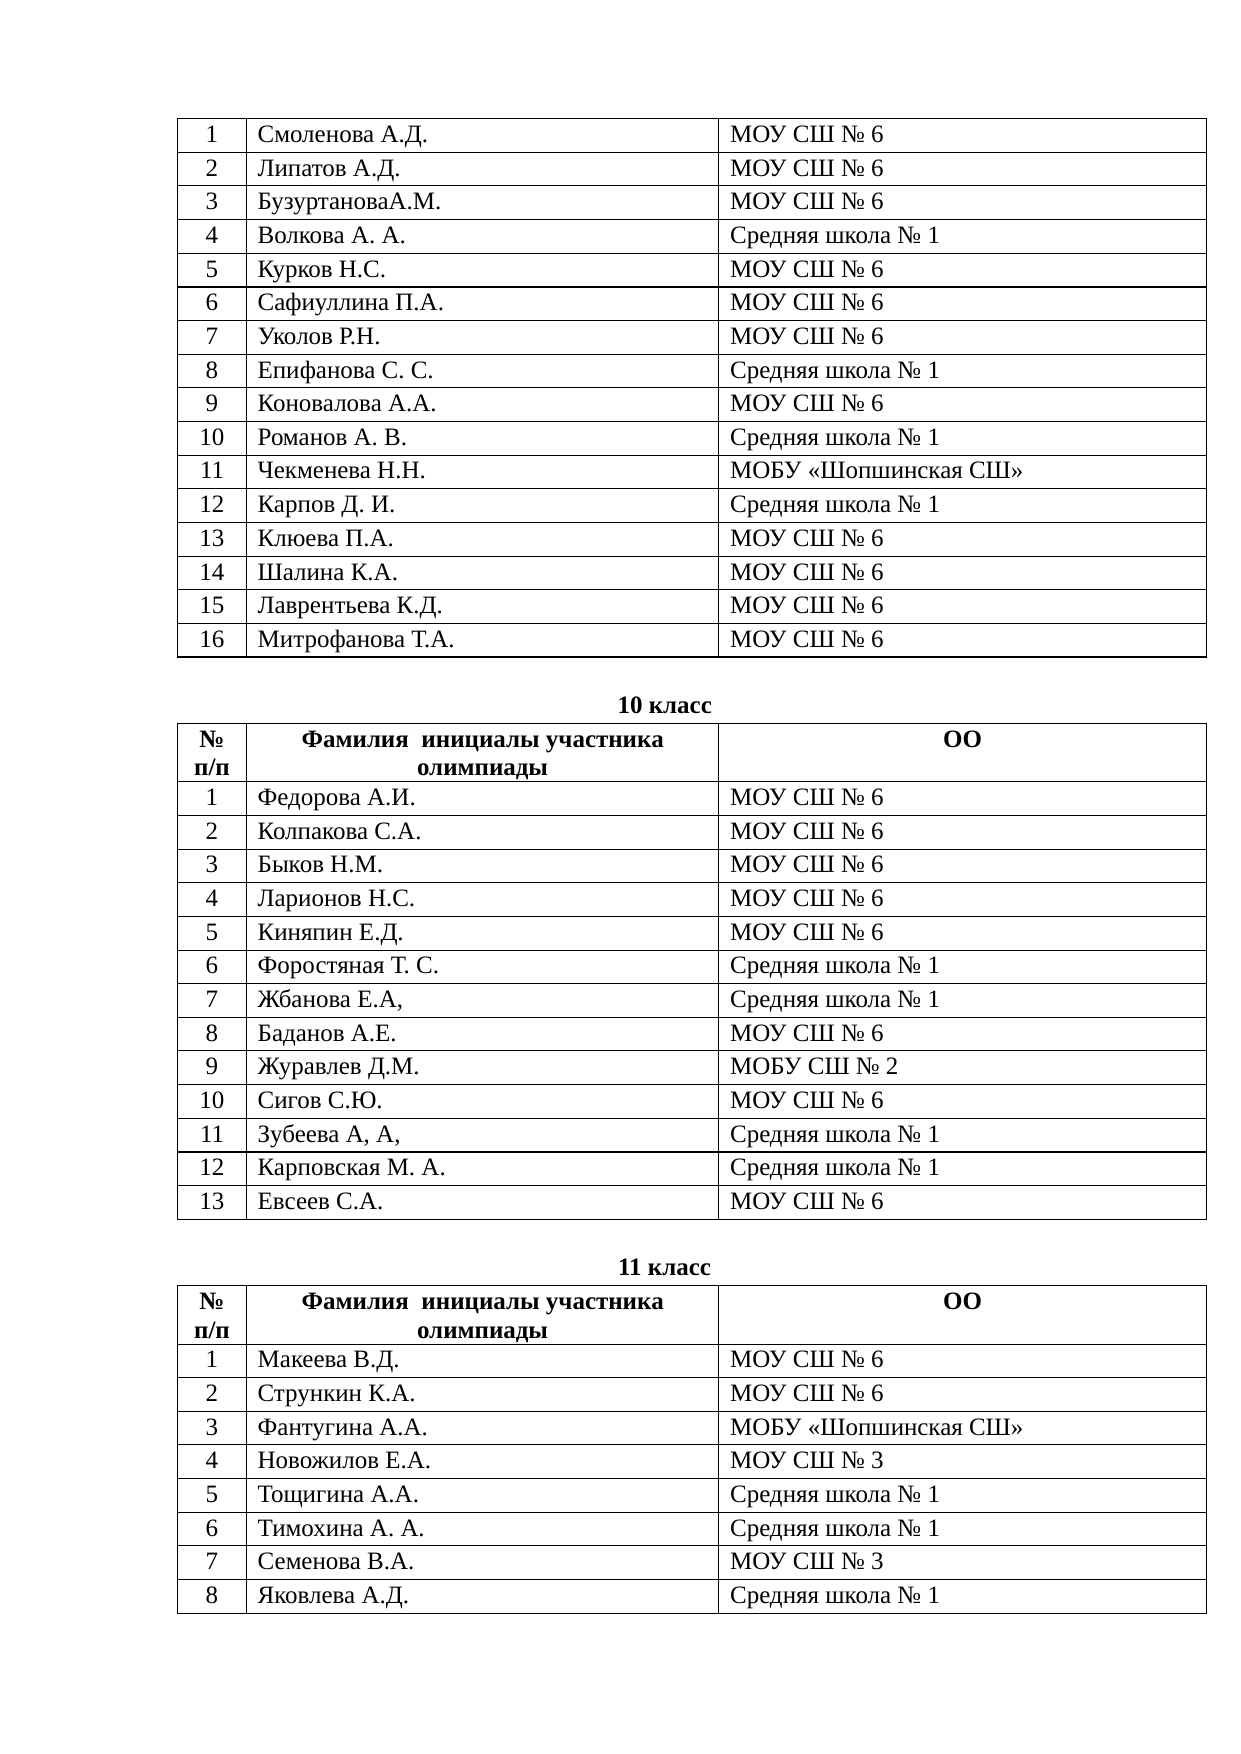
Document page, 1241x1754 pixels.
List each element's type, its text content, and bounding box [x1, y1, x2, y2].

table_cell 12 [178, 1153, 246, 1185]
table_cell 13 [178, 1186, 246, 1219]
table_cell 3 [178, 850, 246, 882]
table_cell Смоленова А.Д. [247, 119, 718, 152]
table_cell Киняпин Е.Д. [247, 917, 718, 949]
table_cell 11 [178, 456, 246, 488]
table_cell МОУ СШ № 6 [719, 1345, 1206, 1377]
table_cell 13 [178, 523, 246, 556]
table_cell 5 [178, 917, 246, 949]
table_cell 6 [178, 1513, 246, 1545]
table_cell МОУ СШ № 6 [719, 624, 1206, 656]
table_cell Сигов С.Ю. [247, 1085, 718, 1118]
table_cell Шалина К.А. [247, 557, 718, 589]
table_cell 7 [178, 984, 246, 1017]
table_cell Курков Н.С. [247, 254, 718, 286]
table_cell Стрункин К.А. [247, 1378, 718, 1411]
table_cell 7 [178, 321, 246, 354]
table_cell Митрофанова Т.А. [247, 624, 718, 656]
table_cell Средняя школа № 1 [719, 355, 1206, 387]
table_cell 6 [178, 288, 246, 320]
table_cell Яковлева А.Д. [247, 1580, 718, 1613]
text 11 класс [177, 1252, 1152, 1281]
table_cell МОУ СШ № 6 [719, 254, 1206, 286]
table_cell Баданов А.Е. [247, 1018, 718, 1050]
table_cell МОУ СШ № 6 [719, 816, 1206, 848]
text 10 класс [177, 690, 1152, 718]
table_cell 3 [178, 186, 246, 219]
table_cell МОУ СШ № 6 [719, 288, 1206, 320]
table_cell Форостяная Т. С. [247, 951, 718, 983]
table_cell 8 [178, 1580, 246, 1613]
table_cell МОУ СШ № 6 [719, 850, 1206, 882]
table_cell МОУ СШ № 6 [719, 1378, 1206, 1411]
table_cell 9 [178, 1051, 246, 1084]
table_cell Уколов Р.Н. [247, 321, 718, 354]
table_cell 2 [178, 153, 246, 185]
table_cell Макеева В.Д. [247, 1345, 718, 1377]
table_cell Зубеева А, А, [247, 1119, 718, 1151]
table_header ОО [719, 1286, 1206, 1343]
table_cell МОУ СШ № 6 [719, 153, 1206, 185]
table_cell 12 [178, 489, 246, 522]
table_cell Средняя школа № 1 [719, 951, 1206, 983]
table_cell Средняя школа № 1 [719, 1119, 1206, 1151]
table_cell 15 [178, 590, 246, 623]
table_cell Средняя школа № 1 [719, 1153, 1206, 1185]
table_cell МОУ СШ № 6 [719, 186, 1206, 219]
table_cell Ларионов Н.С. [247, 883, 718, 916]
table_cell МОУ СШ № 6 [719, 388, 1206, 421]
table_cell Тимохина А. А. [247, 1513, 718, 1545]
table_cell Епифанова С. С. [247, 355, 718, 387]
table_cell 11 [178, 1119, 246, 1151]
table_cell Клюева П.А. [247, 523, 718, 556]
table_cell Карповская М. А. [247, 1153, 718, 1185]
table_cell МОУ СШ № 3 [719, 1546, 1206, 1579]
table_cell 14 [178, 557, 246, 589]
table_cell Сафиуллина П.А. [247, 288, 718, 320]
table_cell Средняя школа № 1 [719, 1513, 1206, 1545]
table_cell 16 [178, 624, 246, 656]
table_cell Чекменева Н.Н. [247, 456, 718, 488]
table_cell 5 [178, 1479, 246, 1512]
table_cell МОУ СШ № 6 [719, 1085, 1206, 1118]
table_cell 1 [178, 1345, 246, 1377]
table_cell 5 [178, 254, 246, 286]
table_cell 1 [178, 782, 246, 815]
table_cell МОУ СШ № 6 [719, 523, 1206, 556]
table_cell Средняя школа № 1 [719, 489, 1206, 522]
table_cell Средняя школа № 1 [719, 984, 1206, 1017]
table_cell 4 [178, 220, 246, 253]
table_cell Новожилов Е.А. [247, 1445, 718, 1478]
table_cell Быков Н.М. [247, 850, 718, 882]
table_cell Средняя школа № 1 [719, 1479, 1206, 1512]
table_cell МОУ СШ № 6 [719, 917, 1206, 949]
table_cell Липатов А.Д. [247, 153, 718, 185]
table_cell Федорова А.И. [247, 782, 718, 815]
table_cell 8 [178, 1018, 246, 1050]
table_cell 3 [178, 1412, 246, 1444]
table_cell МОУ СШ № 6 [719, 1186, 1206, 1219]
table_cell Журавлев Д.М. [247, 1051, 718, 1084]
table_cell МОБУ «Шопшинская СШ» [719, 456, 1206, 488]
table_cell Тощигина А.А. [247, 1479, 718, 1512]
table_cell МОБУ СШ № 2 [719, 1051, 1206, 1084]
table_cell МОБУ «Шопшинская СШ» [719, 1412, 1206, 1444]
table_cell МОУ СШ № 6 [719, 557, 1206, 589]
table_cell МОУ СШ № 6 [719, 321, 1206, 354]
table_cell Жбанова Е.А, [247, 984, 718, 1017]
table_cell Средняя школа № 1 [719, 220, 1206, 253]
table_cell 1 [178, 119, 246, 152]
table_header ОО [719, 724, 1206, 781]
table_cell Карпов Д. И. [247, 489, 718, 522]
table_cell Средняя школа № 1 [719, 422, 1206, 454]
table_cell Романов А. В. [247, 422, 718, 454]
table_cell 7 [178, 1546, 246, 1579]
table_cell Семенова В.А. [247, 1546, 718, 1579]
table_cell 6 [178, 951, 246, 983]
table_cell Коновалова А.А. [247, 388, 718, 421]
table_cell Фантугина А.А. [247, 1412, 718, 1444]
table_cell МОУ СШ № 6 [719, 590, 1206, 623]
table_cell 4 [178, 1445, 246, 1478]
table_cell 8 [178, 355, 246, 387]
table_cell Средняя школа № 1 [719, 1580, 1206, 1613]
table_header Фамилия инициалы участника олимпиады [247, 1286, 718, 1343]
table_cell Колпакова С.А. [247, 816, 718, 848]
table_cell 9 [178, 388, 246, 421]
table_cell 10 [178, 422, 246, 454]
table_cell 2 [178, 1378, 246, 1411]
table_cell 10 [178, 1085, 246, 1118]
table_cell МОУ СШ № 3 [719, 1445, 1206, 1478]
table_header Фамилия инициалы участника олимпиады [247, 724, 718, 781]
table_cell МОУ СШ № 6 [719, 119, 1206, 152]
table_cell Волкова А. А. [247, 220, 718, 253]
table_cell МОУ СШ № 6 [719, 1018, 1206, 1050]
table_cell МОУ СШ № 6 [719, 883, 1206, 916]
table_cell МОУ СШ № 6 [719, 782, 1206, 815]
table_cell Евсеев С.А. [247, 1186, 718, 1219]
table_cell Лаврентьева К.Д. [247, 590, 718, 623]
table_cell БузуртановаА.М. [247, 186, 718, 219]
table_header № п/п [178, 724, 246, 781]
table_cell 4 [178, 883, 246, 916]
table_cell 2 [178, 816, 246, 848]
table_header № п/п [178, 1286, 246, 1343]
